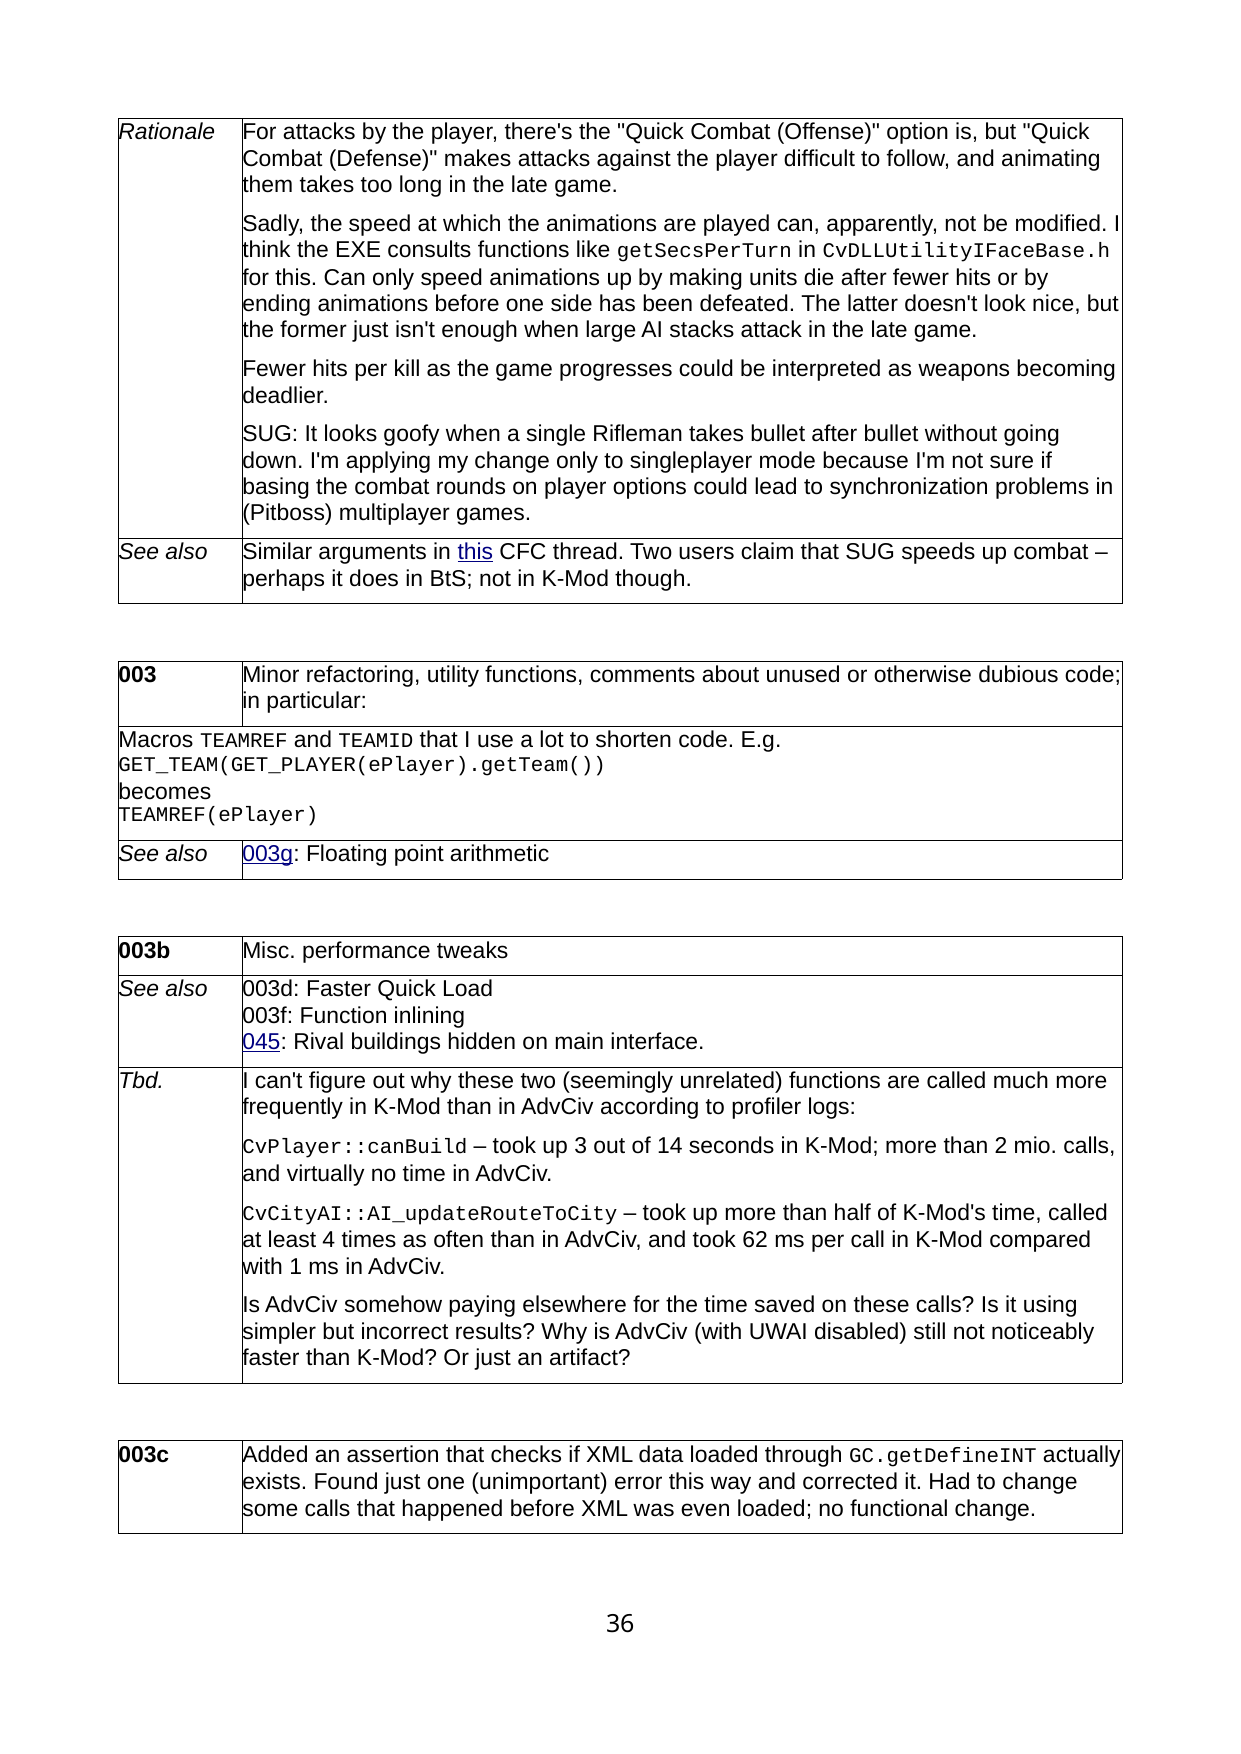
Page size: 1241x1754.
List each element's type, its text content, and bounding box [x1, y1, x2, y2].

table_header Minor refactoring, utility functions, comments about unused or otherwise dubious code; in particular: [243, 662, 1122, 726]
table_cell See also [119, 976, 242, 1067]
table_header 003b [119, 937, 242, 975]
table_cell Macros TEAMREF and TEAMID that I use a lot to shorten code. E.g. GET_TEAM(GET_PLAYER(ePlayer).getTeam()) becomes TEAMREF(ePlayer) [119, 727, 1122, 840]
table_cell For attacks by the player, there's the "Quick Combat (Offense)" option is, but "Quick Combat (Defense)" makes attacks against the player difficult to follow, and animating them takes too long in the late game. Sadly, the speed at which the animations are played can, apparently, not be modified. I think the EXE consults functions like getSecsPerTurn in CvDLLUtilityIFaceBase.h for this. Can only speed animations up by making units die after fewer hits or by ending animations before one side has been defeated. The latter doesn't look nice, but the former just isn't enough when large AI stacks attack in the late game. Fewer hits per kill as the game progresses could be interpreted as weapons becoming deadlier. SUG: It looks goofy when a single Rifleman takes bullet after bullet without going down. I'm applying my change only to singleplayer mode because I'm not sure if basing the combat rounds on player options could lead to synchronization problems in (Pitboss) multiplayer games. [243, 119, 1122, 538]
table_cell Similar arguments in this CFC thread. Two users claim that SUG speeds up combat – perhaps it does in BtS; not in K-Mod though. [243, 539, 1122, 603]
table_cell See also [119, 841, 242, 879]
table_cell 003d: Faster Quick Load 003f: Function inlining 045: Rival buildings hidden on main interface. [243, 976, 1122, 1067]
table_header 003c [119, 1441, 242, 1533]
table_header Misc. performance tweaks [243, 937, 1122, 975]
table_header Added an assertion that checks if XML data loaded through GC.getDefineINT actually exists. Found just one (unimportant) error this way and corrected it. Had to change some calls that happened before XML was even loaded; no functional change. [243, 1441, 1122, 1533]
table_header 003 [119, 662, 242, 726]
table_cell Tbd. [119, 1068, 242, 1383]
table_cell See also [119, 539, 242, 603]
table_cell 003g: Floating point arithmetic [243, 841, 1122, 879]
table_cell I can't figure out why these two (seemingly unrelated) functions are called much more frequently in K-Mod than in AdvCiv according to profiler logs: CvPlayer::canBuild – took up 3 out of 14 seconds in K-Mod; more than 2 mio. calls, and virtually no time in AdvCiv. CvCityAI::AI_updateRouteToCity – took up more than half of K-Mod's time, called at least 4 times as often than in AdvCiv, and took 62 ms per call in K-Mod compared with 1 ms in AdvCiv. Is AdvCiv somehow paying elsewhere for the time saved on these calls? Is it using simpler but incorrect results? Why is AdvCiv (with UWAI disabled) still not noticeably faster than K-Mod? Or just an artifact? [243, 1068, 1122, 1383]
table_cell Rationale [119, 119, 242, 538]
